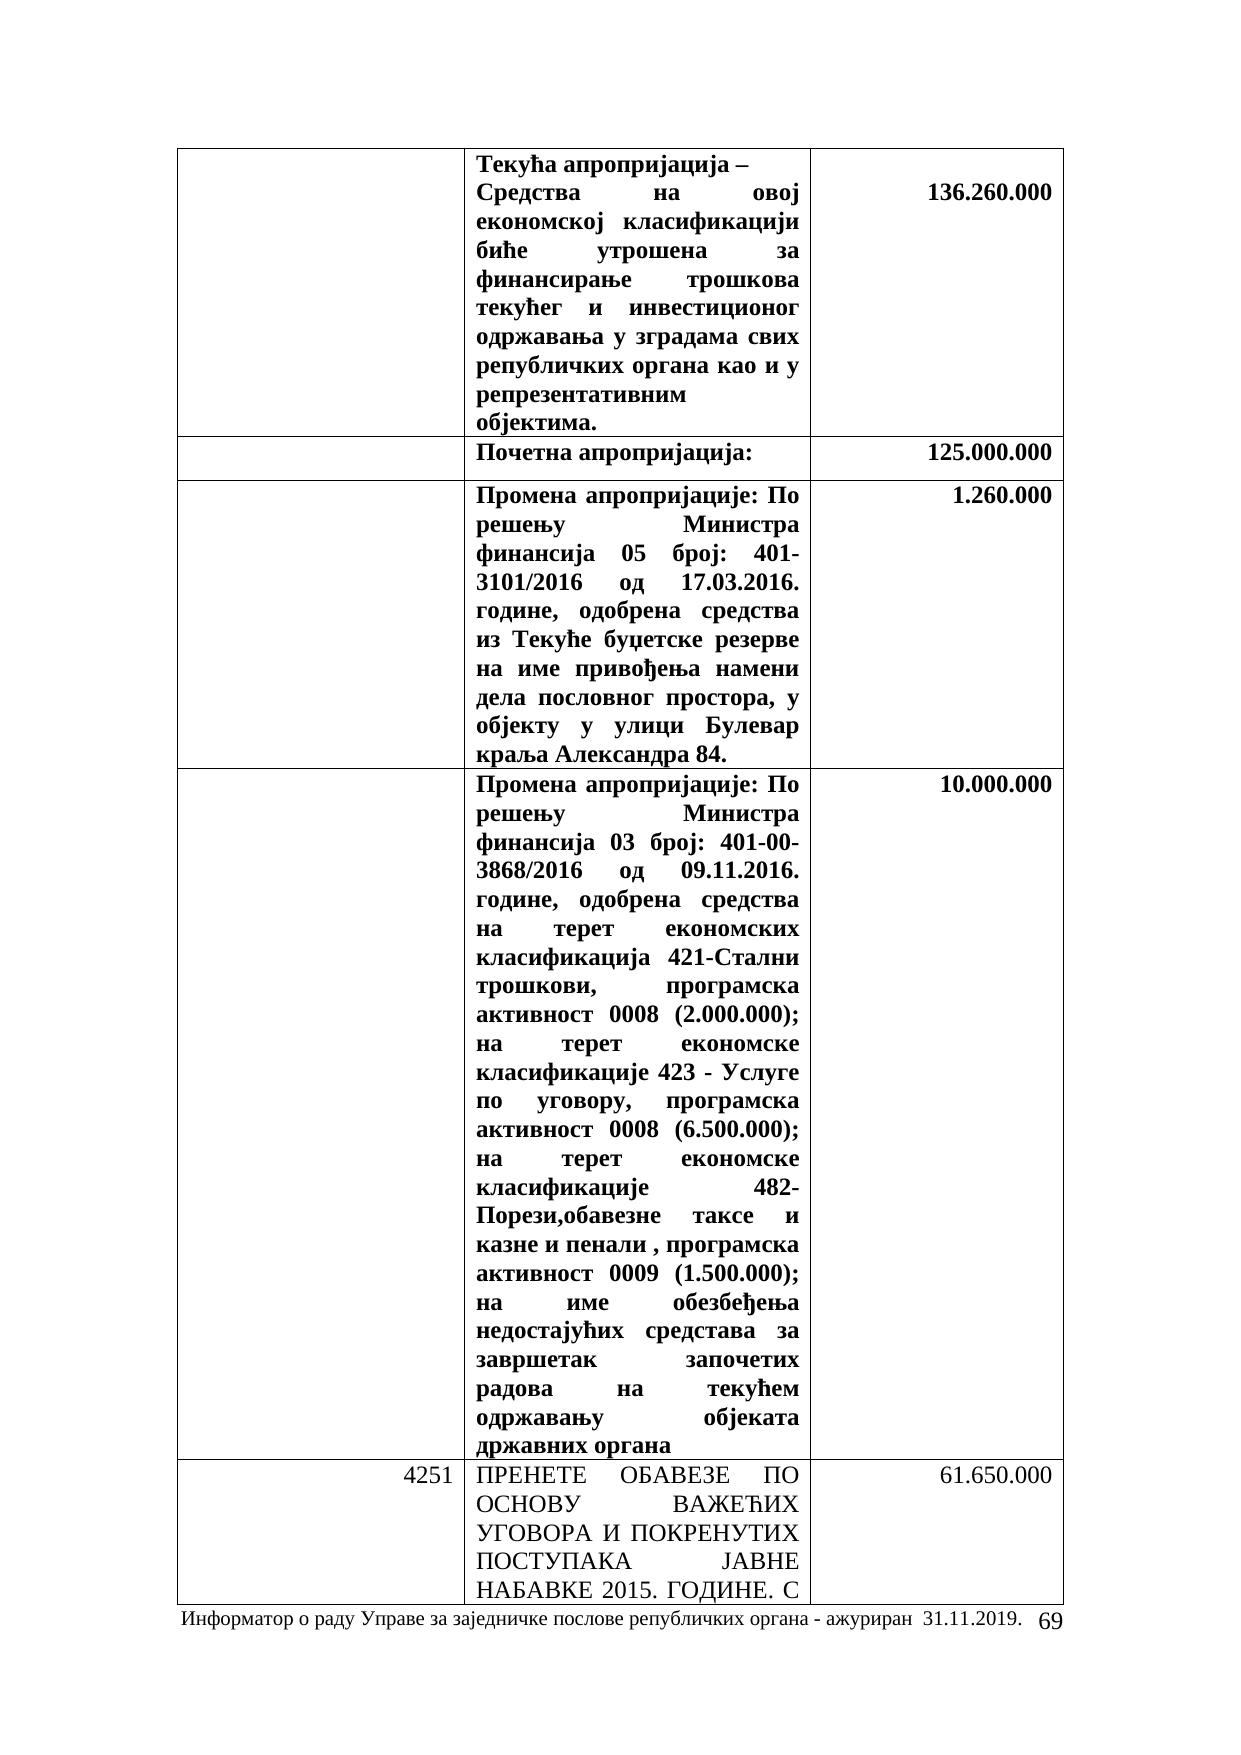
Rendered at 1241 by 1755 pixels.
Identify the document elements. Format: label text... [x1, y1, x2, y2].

table_cell Текућа апропријација – Средства на овој економској класификацији биће утрошена за финансирање трошкова текућег и инвестиционог одржавања у зградама свих републичких органа као и у репрезентативним објектима. [465, 149, 810, 436]
table_cell 4251 [178, 1460, 464, 1604]
table_cell 136.260.000 [811, 149, 1063, 436]
table_cell [178, 481, 464, 768]
table_cell Почетна апропријација: [465, 437, 810, 479]
table_cell 1.260.000 [811, 481, 1063, 768]
table_cell [178, 769, 464, 1459]
table_cell 125.000.000 [811, 437, 1063, 479]
table_cell 61.650.000 [811, 1460, 1063, 1604]
table_cell Промена апропријације: По решењу Министра финансија 03 број: 401-00-3868/2016 од 09.11.2016. године, одобрена средства на терет економских класификација 421-Стални трошкови, програмска активност 0008 (2.000.000); на терет економске класификације 423 - Услуге по уговору, програмска активност 0008 (6.500.000); на терет економске класификације 482-Порези,обавезне таксе и казне и пенали , програмска активност 0009 (1.500.000); на име обезбеђења недостајућих средстава за завршетак започетих радова на текућем одржавању објеката државних органа [465, 769, 810, 1459]
table_cell Промена апропријације: По решењу Министра финансија 05 број: 401-3101/2016 од 17.03.2016. године, одобрена средства из Текуће буџетске резерве на име привођења намени дела пословног простора, у објекту у улици Булевар краља Александра 84. [465, 481, 810, 768]
table_cell ПРЕНЕТЕ ОБАВЕЗЕ ПО ОСНОВУ ВАЖЕЋИХ УГОВОРА И ПОКРЕНУТИХ ПОСТУПАКА ЈАВНЕ НАБАВКЕ 2015. ГОДИНЕ. С [465, 1460, 810, 1604]
table_cell [178, 149, 464, 436]
table_cell [178, 437, 464, 479]
table_cell 10.000.000 [811, 769, 1063, 1459]
